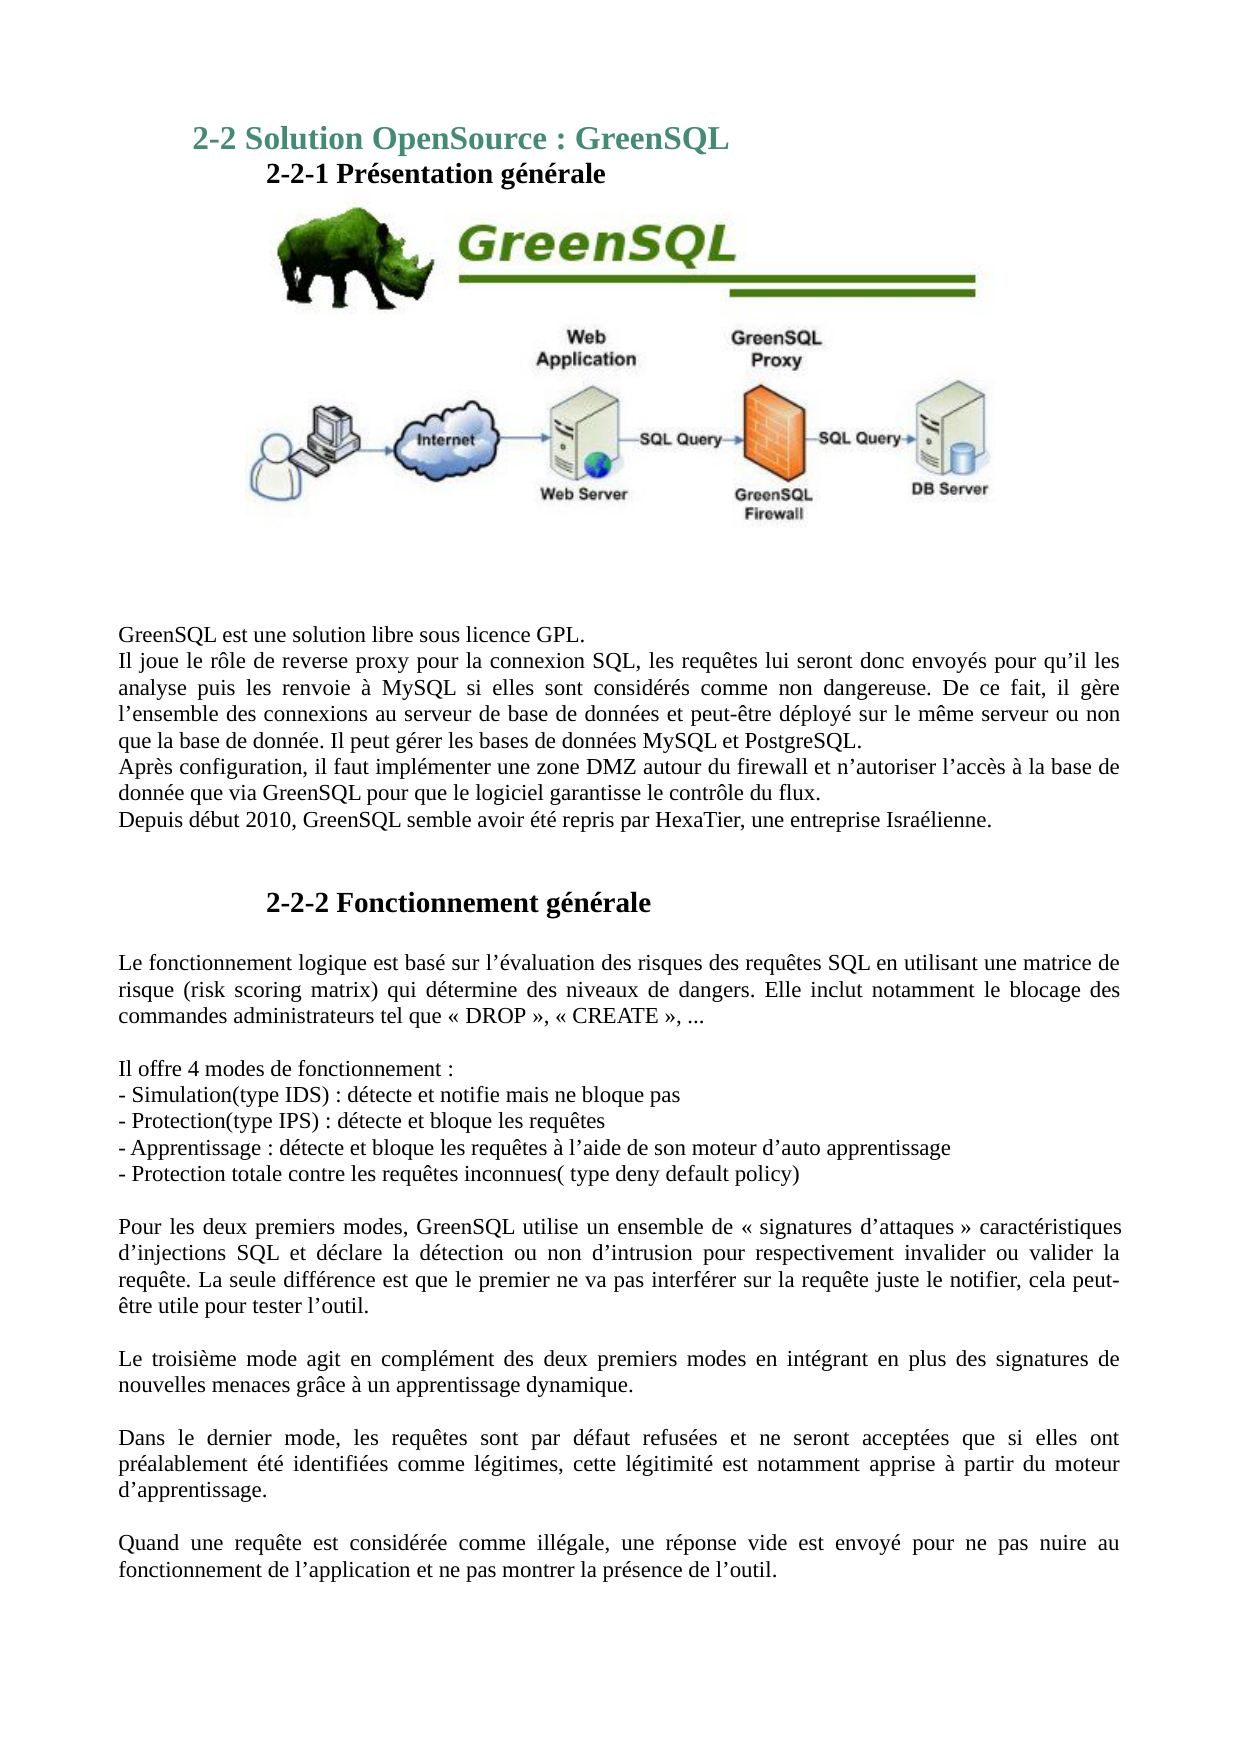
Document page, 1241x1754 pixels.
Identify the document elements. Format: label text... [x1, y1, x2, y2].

picture [245, 190, 995, 542]
text - Protection(type IPS) : détecte et bloque les requêtes [118, 1108, 1122, 1134]
text - Protection totale contre les requêtes inconnues( type deny default policy) [118, 1160, 1122, 1187]
text Après configuration, il faut implémenter une zone DMZ autour du firewall et n’autoriser l’accès à la base de donnée que via GreenSQL pour que le logiciel garantisse le contrôle du flux. [118, 753, 1122, 806]
text Le fonctionnement logique est basé sur l’évaluation des risques des requêtes SQL en utilisant une matrice de risque (risk scoring matrix) qui détermine des niveaux de dangers. Elle inclut notamment le blocage des commandes administrateurs tel que « DROP », « CREATE », ... [118, 949, 1122, 1028]
text Quand une requête est considérée comme illégale, une réponse vide est envoyé pour ne pas nuire au fonctionnement de l’application et ne pas montrer la présence de l’outil. [118, 1529, 1122, 1582]
text - Apprentissage : détecte et bloque les requêtes à l’aide de son moteur d’auto apprentissage [118, 1134, 1122, 1160]
text Pour les deux premiers modes, GreenSQL utilise un ensemble de « signatures d’attaques » caractéristiques d’injections SQL et déclare la détection ou non d’intrusion pour respectivement invalider ou valider la requête. La seule différence est que le premier ne va pas interférer sur la requête juste le notifier, cela peut-être utile pour tester l’outil. [118, 1213, 1122, 1318]
text Depuis début 2010, GreenSQL semble avoir été repris par HexaTier, une entreprise Israélienne. [118, 806, 1122, 832]
text GreenSQL est une solution libre sous licence GPL. [118, 621, 1122, 648]
text Dans le dernier mode, les requêtes sont par défaut refusées et ne seront acceptées que si elles ont préalablement été identifiées comme légitimes, cette légitimité est notamment apprise à partir du moteur d’apprentissage. [118, 1424, 1122, 1503]
text 2-2-1 Présentation générale [118, 156, 1122, 190]
text Il offre 4 modes de fonctionnement : [118, 1055, 1122, 1081]
text Il joue le rôle de reverse proxy pour la connexion SQL, les requêtes lui seront donc envoyés pour qu’il les analyse puis les renvoie à MySQL si elles sont considérés comme non dangereuse. De ce fait, il gère l’ensemble des connexions au serveur de base de données et peut-être déployé sur le même serveur ou non que la base de donnée. Il peut gérer les bases de données MySQL et PostgreSQL. [118, 648, 1122, 753]
text - Simulation(type IDS) : détecte et notifie mais ne bloque pas [118, 1081, 1122, 1108]
text Le troisième mode agit en complément des deux premiers modes en intégrant en plus des signatures de nouvelles menaces grâce à un apprentissage dynamique. [118, 1345, 1122, 1397]
text 2-2 Solution OpenSource : GreenSQL [118, 118, 1122, 156]
text 2-2-2 Fonctionnement générale [118, 885, 1122, 918]
